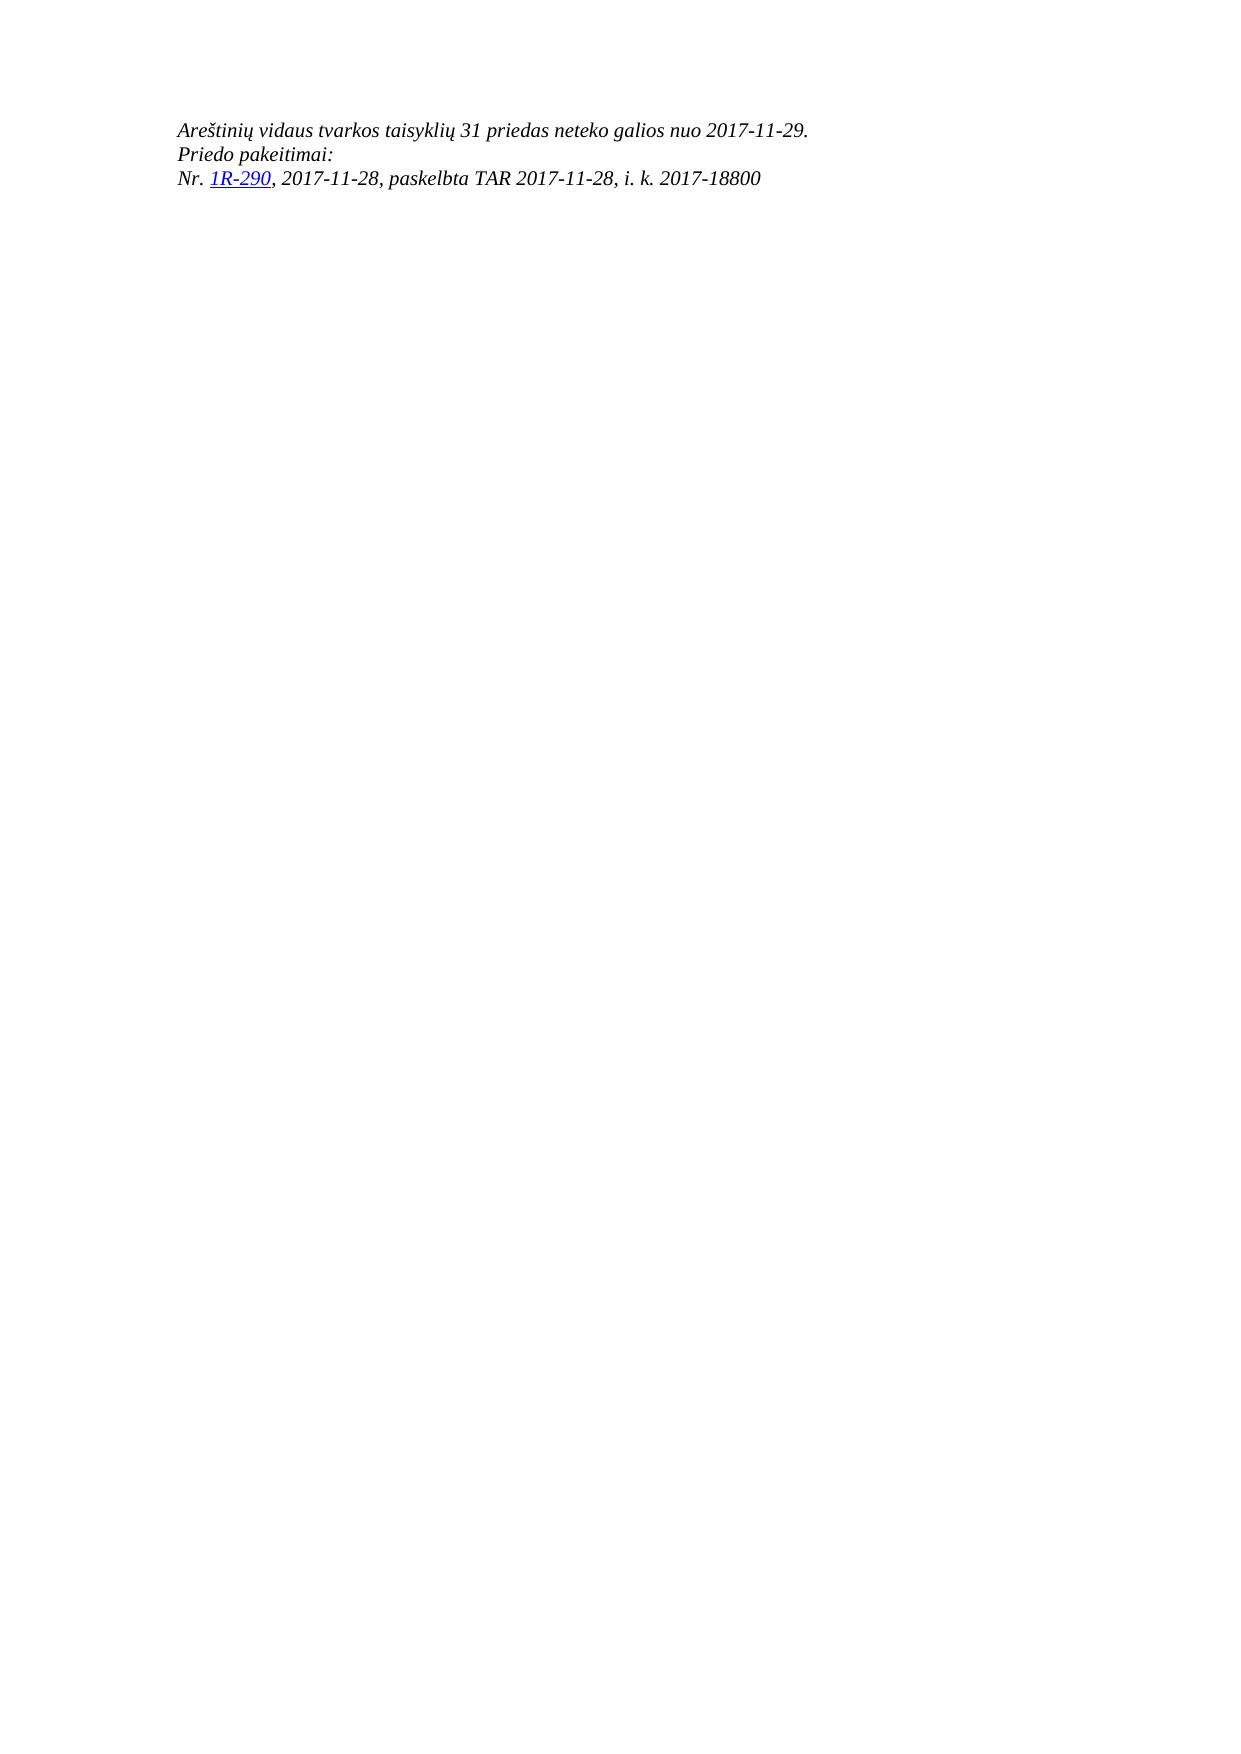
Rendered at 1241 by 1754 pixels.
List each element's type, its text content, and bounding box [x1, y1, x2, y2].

text Priedo pakeitimai: [177, 142, 1181, 166]
text Areštinių vidaus tvarkos taisyklių 31 priedas neteko galios nuo 2017-11-29. [177, 118, 1181, 142]
text Nr. 1R-290, 2017-11-28, paskelbta TAR 2017-11-28, i. k. 2017-18800 [177, 166, 1181, 190]
